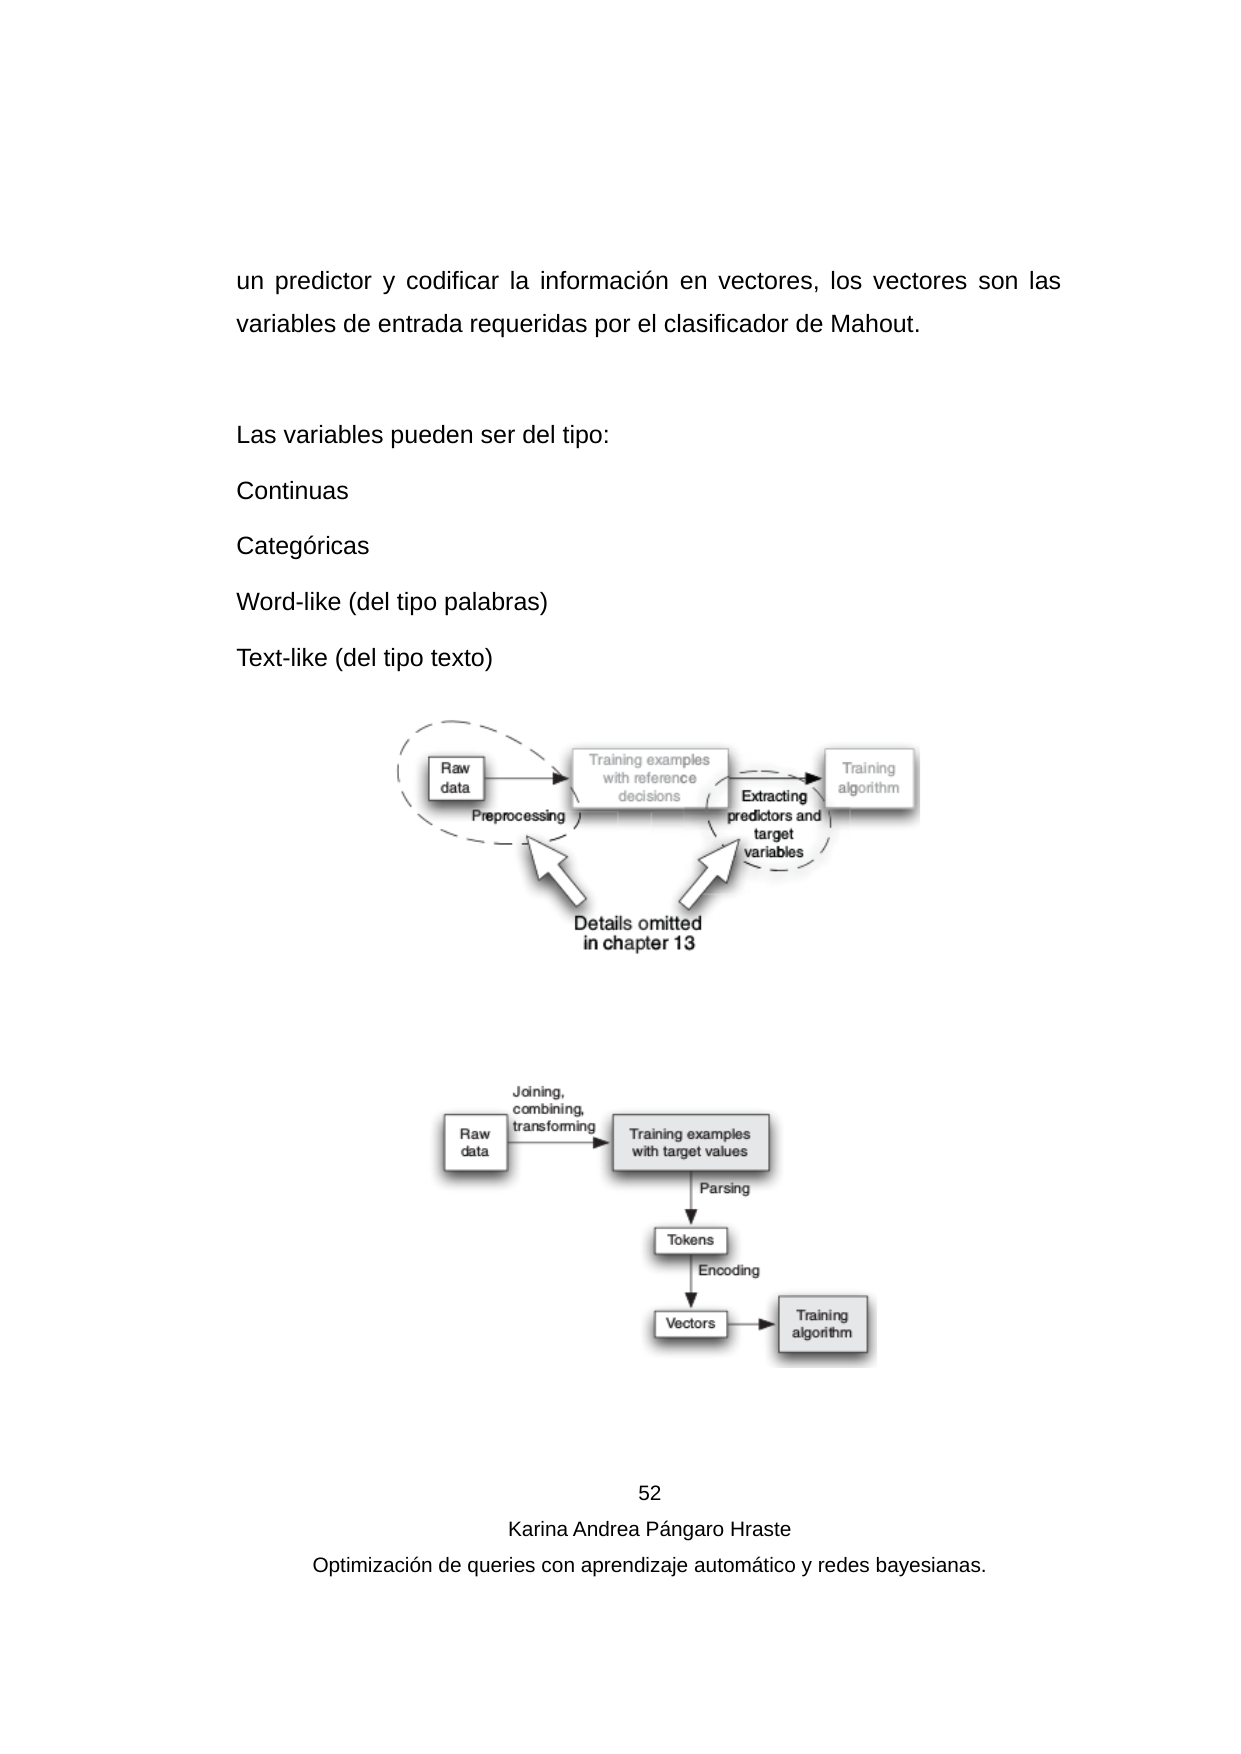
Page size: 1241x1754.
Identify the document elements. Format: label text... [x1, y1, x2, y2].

text Continuas [236, 476, 1063, 504]
text un predictor y codificar la información en vectores, los vectores son las variables de entrada requeridas por el clasificador de Mahout. [236, 266, 1063, 338]
text Categóricas [236, 531, 1063, 560]
text Las variables pueden ser del tipo: [236, 420, 1063, 449]
text Word-like (del tipo palabras) [236, 587, 1063, 616]
picture [378, 698, 921, 1000]
picture [422, 1069, 878, 1368]
text Text-like (del tipo texto) [236, 643, 1063, 671]
